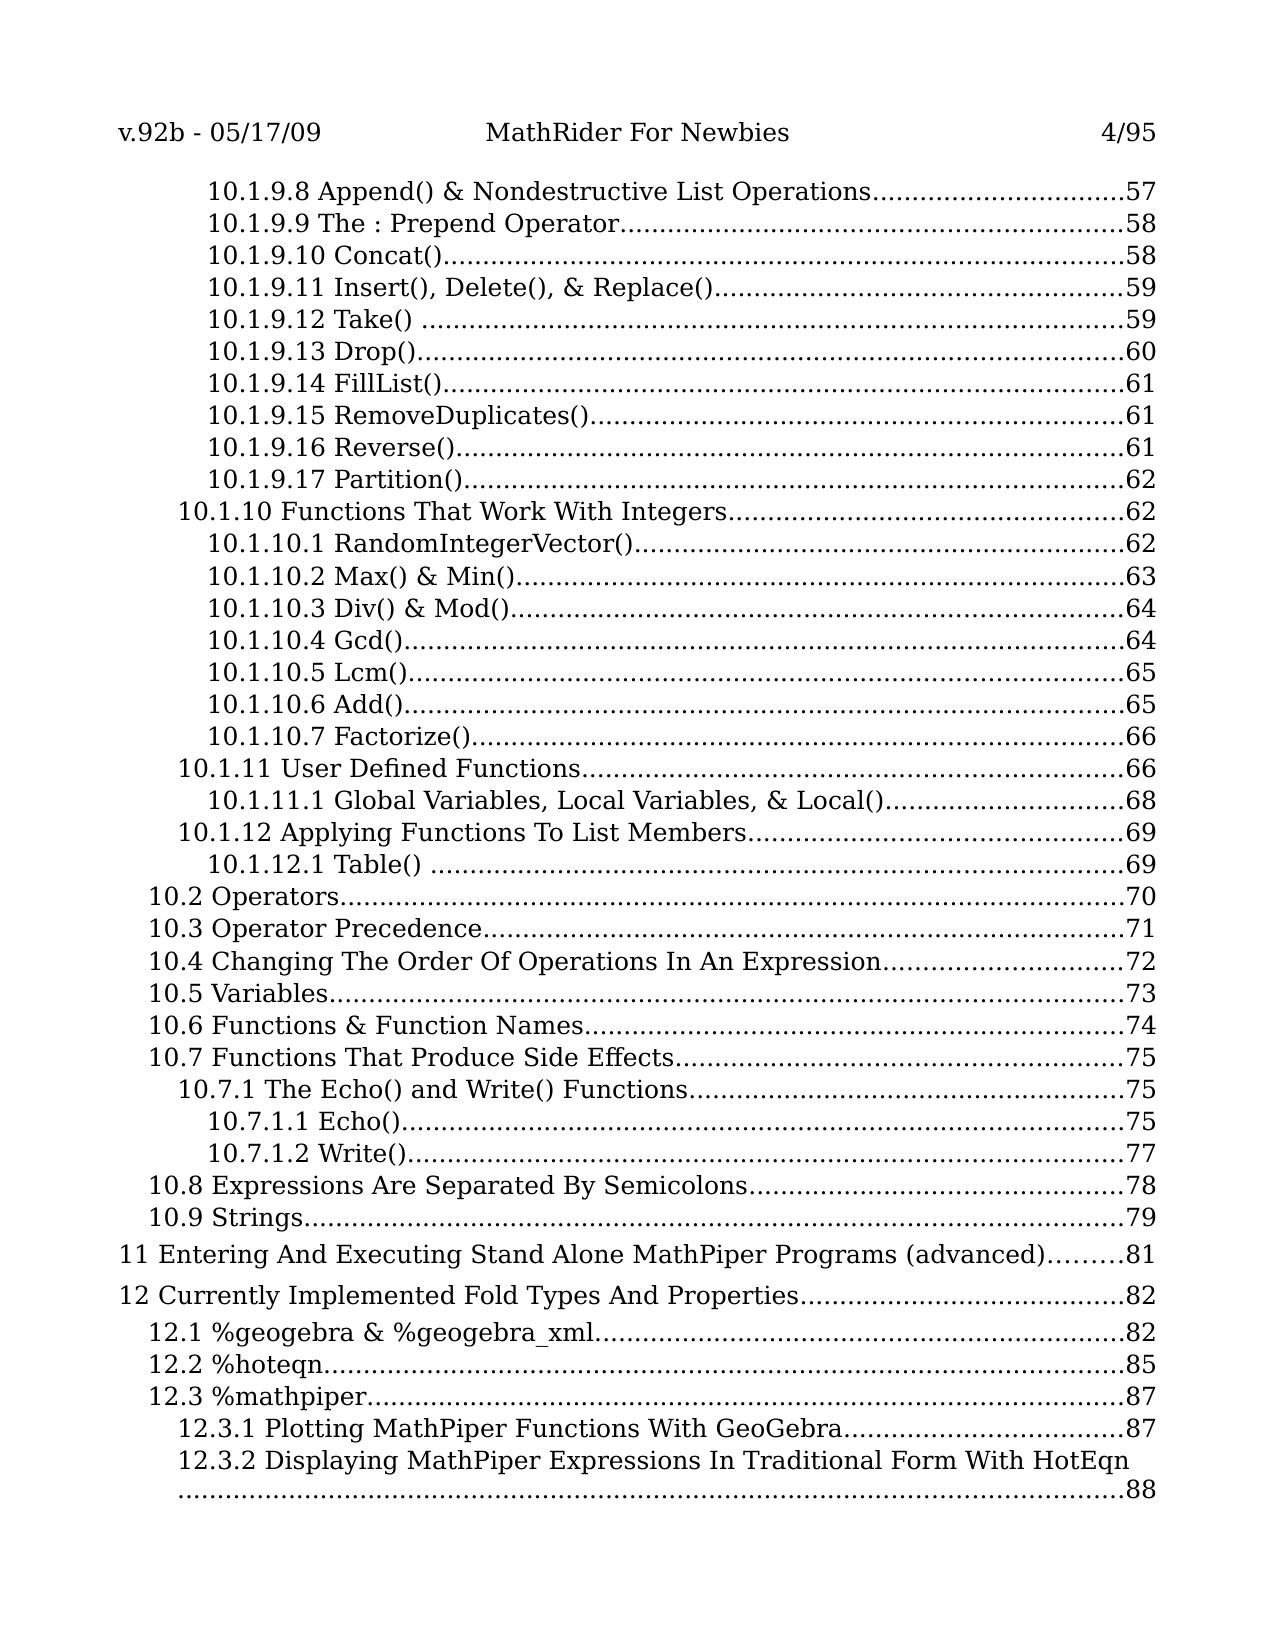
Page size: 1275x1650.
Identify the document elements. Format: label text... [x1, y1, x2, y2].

text 12 Currently Implemented Fold Types And Properties 82 [118, 1281, 1157, 1311]
text 10.1.10.5 Lcm() 65 [207, 658, 1157, 687]
text 10.1.12 Applying Functions To List Members 69 [177, 818, 1157, 848]
text 10.1.9.14 FillList() 61 [207, 369, 1157, 398]
text 10.1.10 Functions That Work With Integers 62 [177, 498, 1157, 527]
text 10.1.10.2 Max() & Min() 63 [207, 562, 1157, 591]
text 10.7 Functions That Produce Side Effects 75 [148, 1043, 1157, 1072]
text 10.1.10.3 Div() & Mod() 64 [207, 594, 1157, 623]
text 10.1.10.1 RandomIntegerVector() 62 [207, 530, 1157, 559]
text 10.7.1 The Echo() and Write() Functions 75 [177, 1075, 1157, 1104]
text 10.1.9.12 Take() 59 [207, 305, 1157, 334]
text 10.4 Changing The Order Of Operations In An Expression 72 [148, 947, 1157, 976]
text 10.1.9.13 Drop() 60 [207, 337, 1157, 366]
text 10.1.9.17 Partition() 62 [207, 466, 1157, 495]
text 10.2 Operators 70 [148, 883, 1157, 912]
text 10.1.9.16 Reverse() 61 [207, 433, 1157, 463]
text 10.1.9.11 Insert(), Delete(), & Replace() 59 [207, 273, 1157, 302]
text 12.3.2 Displaying MathPiper Expressions In Traditional Form With HotEqn 88 [177, 1446, 1157, 1505]
text 10.1.9.8 Append() & Nondestructive List Operations 57 [207, 177, 1157, 206]
text 12.3 %mathpiper 87 [148, 1382, 1157, 1411]
text 10.7.1.2 Write() 77 [207, 1139, 1157, 1168]
text 12.3.1 Plotting MathPiper Functions With GeoGebra 87 [177, 1414, 1157, 1443]
text 11 Entering And Executing Stand Alone MathPiper Programs (advanced) 81 [118, 1240, 1157, 1269]
text 12.1 %geogebra & %geogebra_xml. 82 [148, 1318, 1157, 1347]
text 10.1.9.9 The : Prepend Operator 58 [207, 209, 1157, 238]
text 10.5 Variables 73 [148, 979, 1157, 1008]
text 10.9 Strings 79 [148, 1203, 1157, 1233]
text 10.1.10.6 Add() 65 [207, 690, 1157, 719]
text 10.1.11 User Defined Functions 66 [177, 754, 1157, 783]
text 10.6 Functions & Function Names 74 [148, 1011, 1157, 1040]
text 10.1.9.15 RemoveDuplicates() 61 [207, 401, 1157, 431]
text 10.1.9.10 Concat() 58 [207, 241, 1157, 270]
text 10.3 Operator Precedence 71 [148, 915, 1157, 944]
text 10.1.12.1 Table() 69 [207, 851, 1157, 880]
text 10.7.1.1 Echo() 75 [207, 1107, 1157, 1136]
text 10.1.11.1 Global Variables, Local Variables, & Local() 68 [207, 786, 1157, 816]
text 10.8 Expressions Are Separated By Semicolons 78 [148, 1171, 1157, 1201]
text 12.2 %hoteqn 85 [148, 1350, 1157, 1379]
text 10.1.10.7 Factorize() 66 [207, 722, 1157, 751]
text 10.1.10.4 Gcd() 64 [207, 626, 1157, 655]
